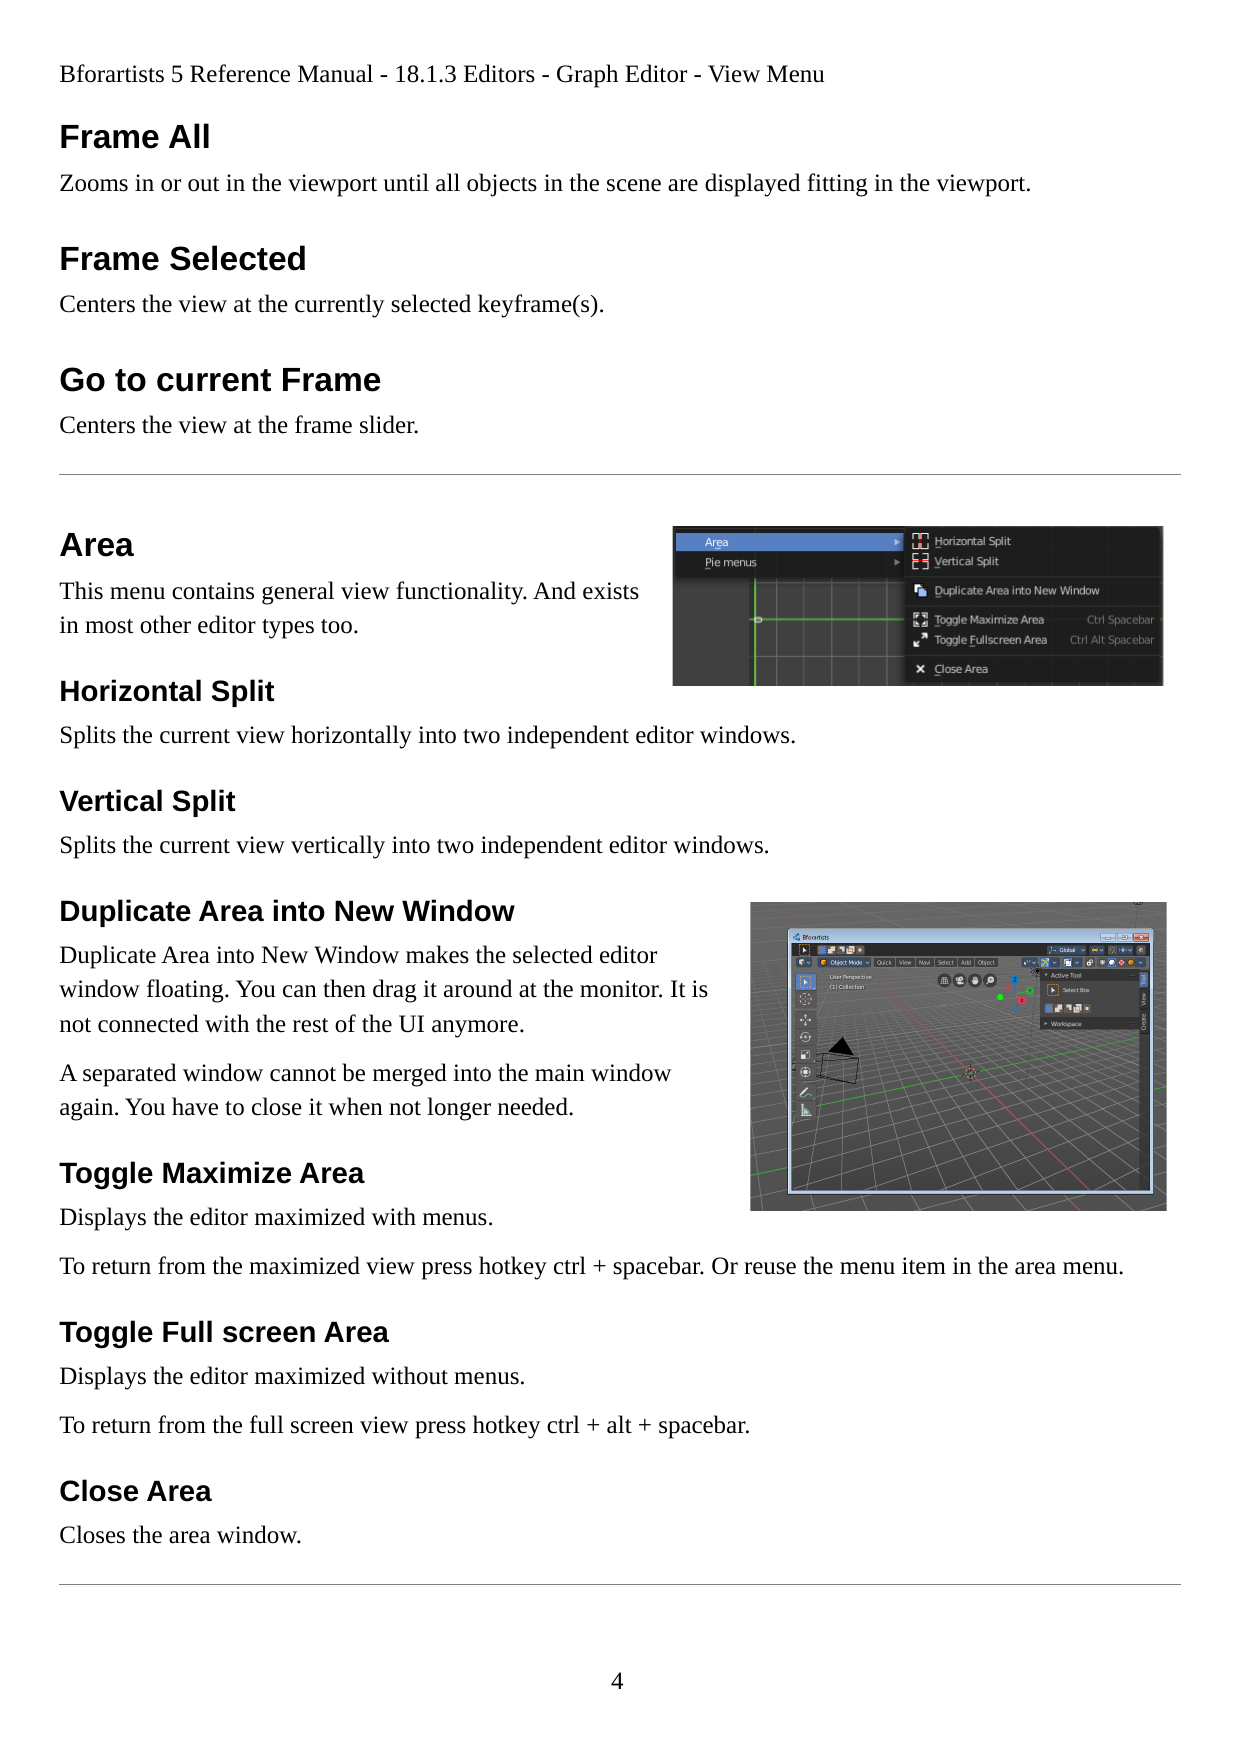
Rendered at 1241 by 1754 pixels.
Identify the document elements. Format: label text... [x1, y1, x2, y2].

subtitle Toggle Full screen Area [59, 1315, 1181, 1349]
text Displays the editor maximized without menus. [59, 1361, 1181, 1390]
text Closes the area window. [59, 1520, 1181, 1549]
text Centers the view at the frame slider. [59, 411, 1181, 439]
subtitle Frame All [59, 117, 1181, 156]
subtitle Duplicate Area into New Window [59, 894, 1181, 927]
subtitle Go to current Frame [59, 359, 1181, 398]
subtitle Area [59, 524, 1181, 563]
subtitle [1167, 1156, 1181, 1190]
text This menu contains general view functionality. And exists in most other editor types too. [59, 576, 672, 639]
subtitle Frame Selected [59, 238, 1181, 277]
text To return from the maximized view press hotkey ctrl + spacebar. Or reuse the menu item in the area menu. [59, 1251, 1181, 1280]
text Splits the current view horizontally into two independent editor windows. [59, 720, 1181, 749]
subtitle Vertical Split [59, 784, 1181, 817]
picture [672, 526, 1164, 686]
subtitle Horizontal Split [59, 674, 1181, 708]
text Splits the current view vertically into two independent editor windows. [59, 830, 1181, 859]
text Centers the view at the currently selected keyframe(s). [59, 289, 1181, 318]
text A separated window cannot be merged into the main window again. You have to close it when not longer needed. [59, 1058, 750, 1121]
subtitle Toggle Maximize Area [59, 1156, 750, 1190]
text Zooms in or out in the viewport until all objects in the scene are displayed fitting in the viewport. [59, 168, 1181, 197]
text Duplicate Area into New Window makes the selected editor window floating. You can then drag it around at the monitor. It is not connected with the rest of the UI anymore. [59, 940, 750, 1038]
subtitle Close Area [59, 1474, 1181, 1508]
picture [750, 902, 1167, 1211]
text Displays the editor maximized with menus. [59, 1202, 1181, 1231]
text To return from the full screen view press hotkey ctrl + alt + spacebar. [59, 1410, 1181, 1439]
